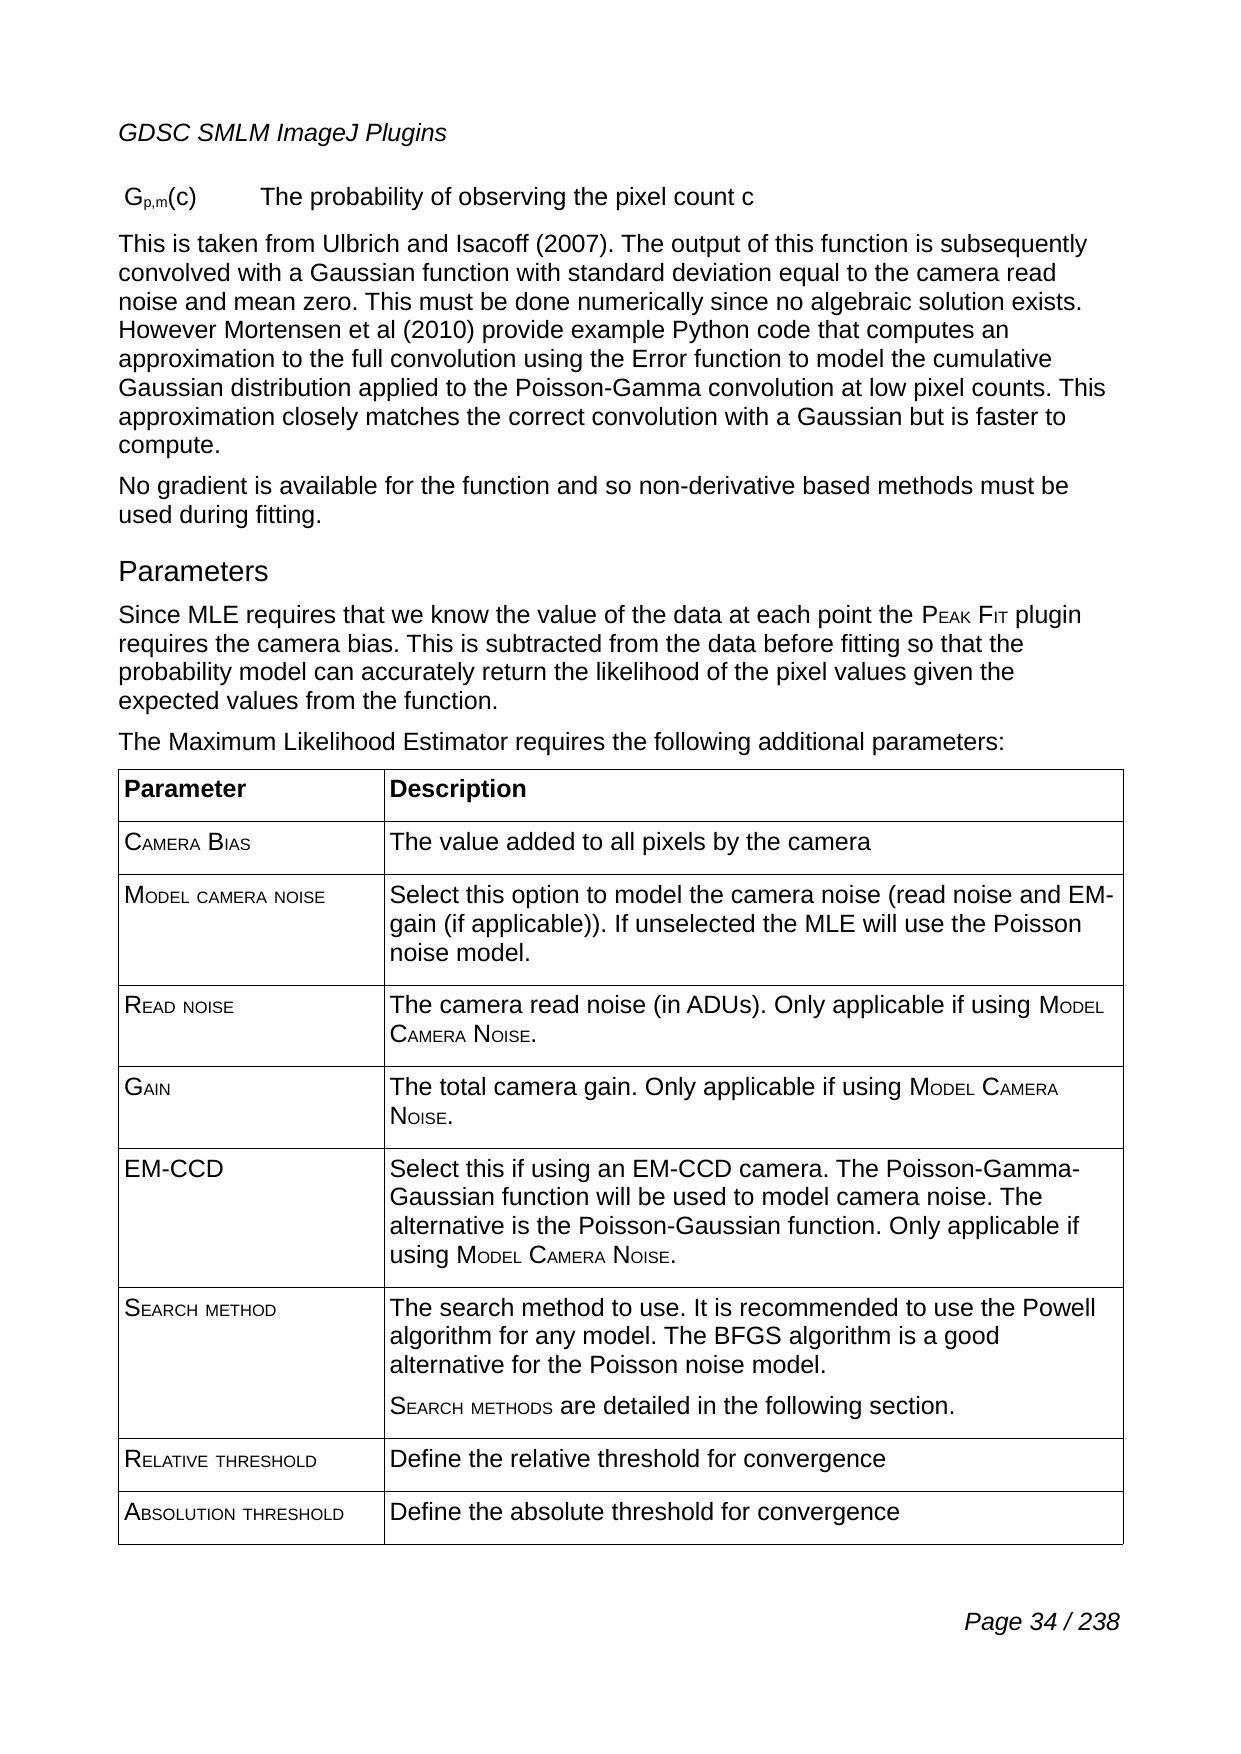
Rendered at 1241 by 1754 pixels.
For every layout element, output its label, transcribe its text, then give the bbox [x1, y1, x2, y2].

table_cell Search method [119, 1288, 384, 1438]
table_header Description [385, 770, 1123, 821]
table_cell Select this if using an EM-CCD camera. The Poisson-Gamma-Gaussian function will be used to model camera noise. The alternative is the Poisson-Gaussian function. Only applicable if using Model Camera Noise. [385, 1149, 1123, 1287]
text The Maximum Likelihood Estimator requires the following additional parameters: [118, 727, 1122, 756]
table_cell Model camera noise [119, 875, 384, 984]
text Since MLE requires that we know the value of the data at each point the Peak Fit plugin requires the camera bias. This is subtracted from the data before fitting so that the probability model can accurately return the likelihood of the pixel values given the expected values from the function. [118, 600, 1122, 715]
subtitle Parameters [118, 554, 1122, 587]
table_cell The probability of observing the pixel count c [254, 176, 1123, 217]
table_header Parameter [119, 770, 384, 821]
table_cell Camera Bias [119, 822, 384, 874]
table_cell The total camera gain. Only applicable if using Model Camera Noise. [385, 1067, 1123, 1148]
table_cell Define the relative threshold for convergence [385, 1439, 1123, 1491]
text No gradient is available for the function and so non-derivative based methods must be used during fitting. [118, 471, 1122, 529]
table_cell The value added to all pixels by the camera [385, 822, 1123, 874]
table_cell EM-CCD [119, 1149, 384, 1287]
table_cell Absolution threshold [119, 1492, 384, 1544]
table_cell Relative threshold [119, 1439, 384, 1491]
text This is taken from Ulbrich and Isacoff (2007). The output of this function is subsequently convolved with a Gaussian function with standard deviation equal to the camera read noise and mean zero. This must be done numerically since no algebraic solution exists. However Mortensen et al (2010) provide example Python code that computes an approximation to the full convolution using the Error function to model the cumulative Gaussian distribution applied to the Poisson-Gamma convolution at low pixel counts. This approximation closely matches the correct convolution with a Gaussian but is faster to compute. [118, 229, 1122, 459]
table_cell The camera read noise (in ADUs). Only applicable if using Model Camera Noise. [385, 986, 1123, 1066]
table_cell Gain [119, 1067, 384, 1148]
table_cell Read noise [119, 986, 384, 1066]
table_cell Define the absolute threshold for convergence [385, 1492, 1123, 1544]
table_cell Select this option to model the camera noise (read noise and EM-gain (if applicable)). If unselected the MLE will use the Poisson noise model. [385, 875, 1123, 984]
table_cell The search method to use. It is recommended to use the Powell algorithm for any model. The BFGS algorithm is a good alternative for the Poisson noise model. Search methods are detailed in the following section. [385, 1288, 1123, 1438]
table_cell Gp,m(c) [118, 176, 254, 217]
